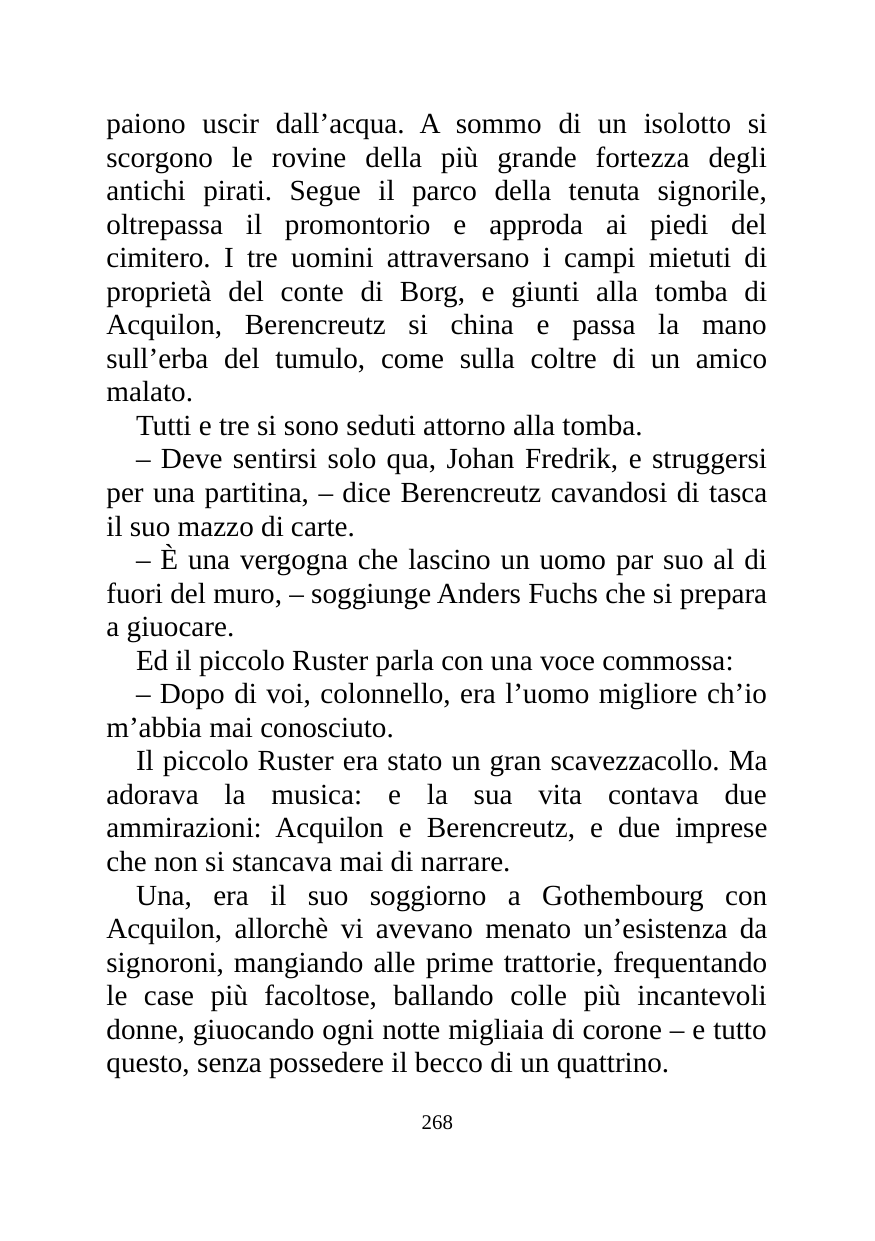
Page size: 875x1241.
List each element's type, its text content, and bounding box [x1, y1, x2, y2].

text – Dopo di voi, colonnello, era l’uomo migliore ch’io m’abbia mai conosciuto. [106, 676, 768, 743]
text Il piccolo Ruster era stato un gran scavezzacollo. Ma adorava la musica: e la sua vita contava due ammirazioni: Acquilon e Berencreutz, e due imprese che non si stancava mai di narrare. [106, 743, 768, 878]
text – È una vergogna che lascino un uomo par suo al di fuori del muro, – soggiunge Anders Fuchs che si prepara a giuocare. [106, 542, 768, 643]
text paiono uscir dall’acqua. A sommo di un isolotto si scorgono le rovine della più grande fortezza degli antichi pirati. Segue il parco della tenuta signorile, oltrepassa il promontorio e approda ai piedi del cimitero. I tre uomini attraversano i campi mietuti di proprietà del conte di Borg, e giunti alla tomba di Acquilon, Berencreutz si china e passa la mano sull’erba del tumulo, come sulla coltre di un amico malato. [106, 106, 768, 408]
text – Deve sentirsi solo qua, Johan Fredrik, e struggersi per una partitina, – dice Berencreutz cavandosi di tasca il suo mazzo di carte. [106, 442, 768, 542]
text Una, era il suo soggiorno a Gothembourg con Acquilon, allorchè vi avevano menato un’esistenza da signoroni, mangiando alle prime trattorie, frequentando le case più facoltose, ballando colle più incantevoli donne, giuocando ogni notte migliaia di corone – e tutto questo, senza possedere il becco di un quattrino. [106, 878, 768, 1079]
text Ed il piccolo Ruster parla con una voce commossa: [106, 643, 768, 676]
text Tutti e tre si sono seduti attorno alla tomba. [106, 408, 768, 442]
